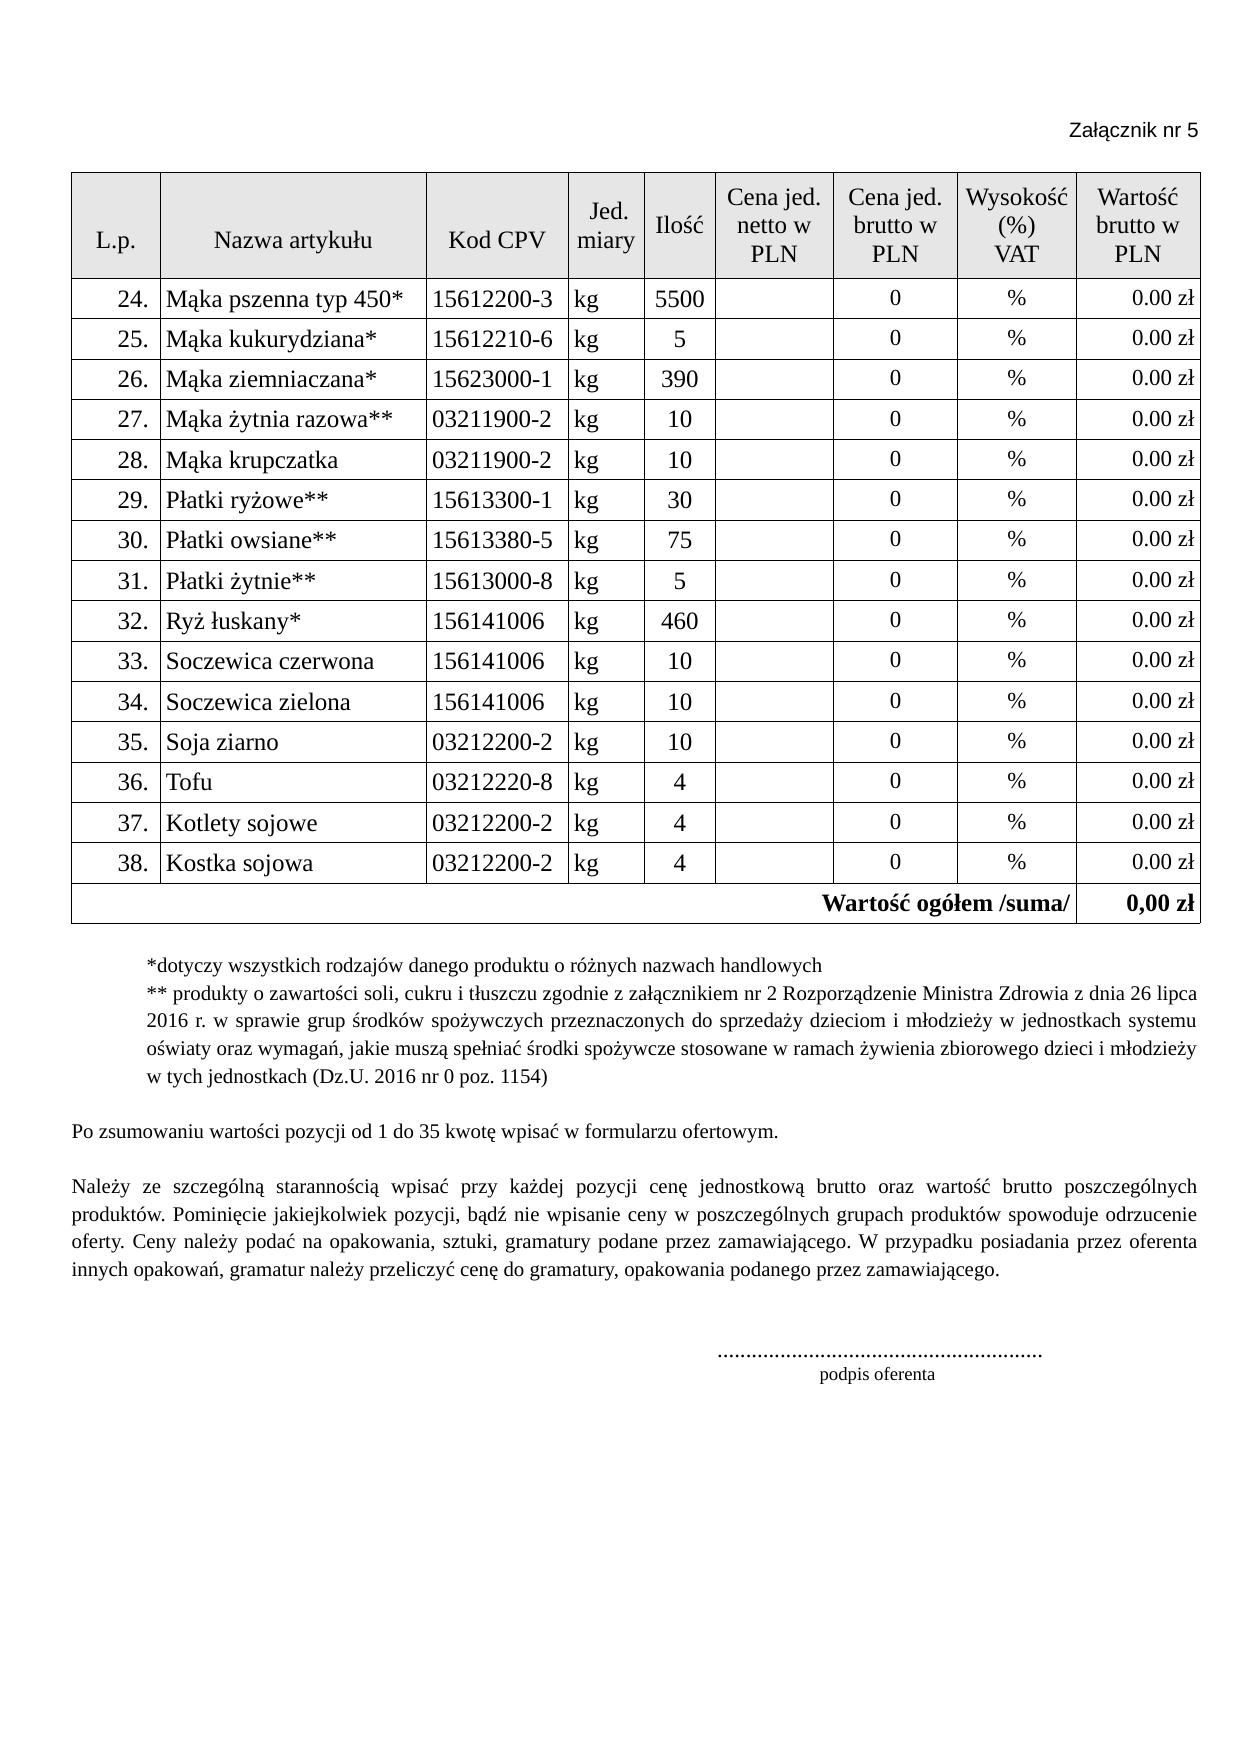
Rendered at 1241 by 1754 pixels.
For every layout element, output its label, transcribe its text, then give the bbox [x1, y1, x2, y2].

table_cell 0,00 zł [1077, 763, 1200, 802]
table_cell % [958, 521, 1076, 560]
table_cell 0,00 zł [1077, 360, 1200, 399]
table_cell 156141006 [427, 601, 568, 641]
table_cell [72, 561, 160, 600]
table_header Kod CPV [427, 173, 568, 278]
table_cell 0 [834, 279, 957, 318]
table_cell [72, 279, 160, 318]
table_cell kg [569, 843, 644, 882]
table_cell [72, 763, 160, 802]
table_cell 0 [834, 319, 957, 358]
table_cell 0,00 zł [1077, 682, 1200, 721]
table_cell kg [569, 440, 644, 479]
table_cell % [958, 682, 1076, 721]
table_cell 03211900-2 [427, 440, 568, 479]
list ** produkty o zawartości soli, cukru i tłuszczu zgodnie z załącznikiem nr 2 Rozporządzenie Ministra Zdrowia z dnia 26 lipca 2016 r. w sprawie grup środków spożywczych przeznaczonych do sprzedaży dzieciom i młodzieży w jednostkach systemu oświaty oraz wymagań, jakie muszą spełniać środki spożywcze stosowane w ramach żywienia zbiorowego dzieci i młodzieży w tych jednostkach (Dz.U. 2016 nr 0 poz. 1154) [109, 981, 1198, 1088]
table_cell 0 [834, 642, 957, 681]
table_cell 15613300-1 [427, 480, 568, 520]
table_cell 460 [645, 601, 715, 641]
table_cell 5 [645, 561, 715, 600]
table_cell kg [569, 480, 644, 520]
table_cell 0,00 zł [1077, 722, 1200, 762]
table_cell [716, 561, 833, 600]
table_cell Soczewica czerwona [161, 642, 426, 681]
table_cell [716, 642, 833, 681]
table_cell % [958, 763, 1076, 802]
table_cell 10 [645, 682, 715, 721]
table_cell Soja ziarno [161, 722, 426, 762]
table_cell [72, 360, 160, 399]
table_cell Płatki owsiane** [161, 521, 426, 560]
table_cell 0 [834, 682, 957, 721]
table_cell 10 [645, 440, 715, 479]
table_cell kg [569, 521, 644, 560]
list *dotyczy wszystkich rodzajów danego produktu o różnych nazwach handlowych [109, 953, 1198, 977]
table_cell 0 [834, 360, 957, 399]
table_cell [716, 279, 833, 318]
table_cell Mąka ziemniaczana* [161, 360, 426, 399]
table_cell [72, 440, 160, 479]
table_cell [716, 400, 833, 439]
table_cell 0,00 zł [1077, 440, 1200, 479]
table_cell 4 [645, 843, 715, 882]
table_cell [716, 763, 833, 802]
text Należy ze szczególną starannością wpisać przy każdej pozycji cenę jednostkową brutto oraz wartość brutto poszczególnych produktów. Pominięcie jakiejkolwiek pozycji, bądź nie wpisanie ceny w poszczególnych grupach produktów spowoduje odrzucenie oferty. Ceny należy podać na opakowania, sztuki, gramatury podane przez zamawiającego. W przypadku posiadania przez oferenta innych opakowań, gramatur należy przeliczyć cenę do gramatury, opakowania podanego przez zamawiającego. [71, 1174, 1198, 1281]
table_cell [72, 682, 160, 721]
table_cell kg [569, 279, 644, 318]
table_cell % [958, 843, 1076, 882]
table_cell [716, 722, 833, 762]
table_cell Ryż łuskany* [161, 601, 426, 641]
table_cell 0 [834, 803, 957, 842]
table_header Jed. miary [569, 173, 644, 278]
table_cell kg [569, 763, 644, 802]
table_cell Soczewica zielona [161, 682, 426, 721]
table_cell 0 [834, 561, 957, 600]
table_cell 03212200-2 [427, 843, 568, 882]
table_cell 156141006 [427, 682, 568, 721]
table_cell 5500 [645, 279, 715, 318]
table_cell Wartość ogółem /suma/ [72, 884, 1076, 923]
table_cell [716, 440, 833, 479]
table_cell kg [569, 400, 644, 439]
table_cell 0,00 zł [1077, 319, 1200, 358]
table_cell % [958, 360, 1076, 399]
table_cell Tofu [161, 763, 426, 802]
table_cell 15613000-8 [427, 561, 568, 600]
table_cell 10 [645, 642, 715, 681]
table_cell 10 [645, 400, 715, 439]
table_cell [72, 642, 160, 681]
table_header Ilość [645, 173, 715, 278]
table_cell 0,00 zł [1077, 803, 1200, 842]
table_cell [72, 722, 160, 762]
table_cell % [958, 440, 1076, 479]
table_header Cena jed. netto w PLN [716, 173, 833, 278]
table_cell 0 [834, 843, 957, 882]
table_cell kg [569, 601, 644, 641]
table_cell [72, 601, 160, 641]
table_cell 0 [834, 480, 957, 520]
table_cell [716, 360, 833, 399]
table_cell kg [569, 319, 644, 358]
table_cell 0,00 zł [1077, 561, 1200, 600]
table_cell 75 [645, 521, 715, 560]
table_cell 0,00 zł [1077, 521, 1200, 560]
table_cell 156141006 [427, 642, 568, 681]
table_cell 0,00 zł [1077, 884, 1200, 923]
table_cell kg [569, 722, 644, 762]
table_cell [72, 319, 160, 358]
table_cell 30 [645, 480, 715, 520]
table_cell [716, 601, 833, 641]
table_cell % [958, 722, 1076, 762]
table_cell Mąka krupczatka [161, 440, 426, 479]
table_cell % [958, 400, 1076, 439]
table_cell 390 [645, 360, 715, 399]
table_cell % [958, 279, 1076, 318]
table_cell % [958, 561, 1076, 600]
table_cell [72, 843, 160, 882]
table_cell 03212220-8 [427, 763, 568, 802]
table_header Nazwa artykułu [161, 173, 426, 278]
table_cell [716, 521, 833, 560]
table_cell 15613380-5 [427, 521, 568, 560]
table_cell [716, 480, 833, 520]
table_header Cena jed. brutto w PLN [834, 173, 957, 278]
text ......................................................... [711, 1336, 1043, 1362]
table_cell 0,00 zł [1077, 279, 1200, 318]
table_cell 0 [834, 601, 957, 641]
table_cell [716, 319, 833, 358]
table_cell 15623000-1 [427, 360, 568, 399]
table_cell % [958, 803, 1076, 842]
table_cell 0 [834, 521, 957, 560]
table_cell % [958, 642, 1076, 681]
table_cell 0,00 zł [1077, 480, 1200, 520]
table_cell % [958, 319, 1076, 358]
text Po zsumowaniu wartości pozycji od 1 do 35 kwotę wpisać w formularzu ofertowym. [71, 1119, 1198, 1143]
table_cell [72, 400, 160, 439]
table_cell 5 [645, 319, 715, 358]
table_cell % [958, 601, 1076, 641]
table_cell 0 [834, 763, 957, 802]
table_cell kg [569, 561, 644, 600]
table_cell 10 [645, 722, 715, 762]
table_cell [72, 480, 160, 520]
table_cell 03212200-2 [427, 803, 568, 842]
table_cell Kotlety sojowe [161, 803, 426, 842]
table_cell 03211900-2 [427, 400, 568, 439]
table_cell 15612210-6 [427, 319, 568, 358]
table_cell [72, 521, 160, 560]
table_cell 15612200-3 [427, 279, 568, 318]
table_cell Mąka pszenna typ 450* [161, 279, 426, 318]
table_cell Mąka kukurydziana* [161, 319, 426, 358]
table_cell Płatki ryżowe** [161, 480, 426, 520]
table_cell [716, 803, 833, 842]
table_cell Płatki żytnie** [161, 561, 426, 600]
table_cell 0,00 zł [1077, 843, 1200, 882]
table_cell [716, 843, 833, 882]
table_cell Mąka żytnia razowa** [161, 400, 426, 439]
table_cell [716, 682, 833, 721]
table_cell kg [569, 360, 644, 399]
table_cell 03212200-2 [427, 722, 568, 762]
text podpis oferenta [711, 1362, 1043, 1384]
table_cell Kostka sojowa [161, 843, 426, 882]
table_cell 4 [645, 803, 715, 842]
table_header Wartość brutto w PLN [1077, 173, 1200, 278]
table_header L.p. [72, 173, 160, 278]
table_cell 0 [834, 440, 957, 479]
table_cell % [958, 480, 1076, 520]
table_header Wysokość (%) VAT [958, 173, 1076, 278]
table_cell [72, 803, 160, 842]
table_cell 0 [834, 400, 957, 439]
table_cell 0 [834, 722, 957, 762]
table_cell kg [569, 682, 644, 721]
table_cell 0,00 zł [1077, 400, 1200, 439]
table_cell kg [569, 803, 644, 842]
table_cell 4 [645, 763, 715, 802]
table_cell kg [569, 642, 644, 681]
table_cell 0,00 zł [1077, 642, 1200, 681]
table_cell 0,00 zł [1077, 601, 1200, 641]
